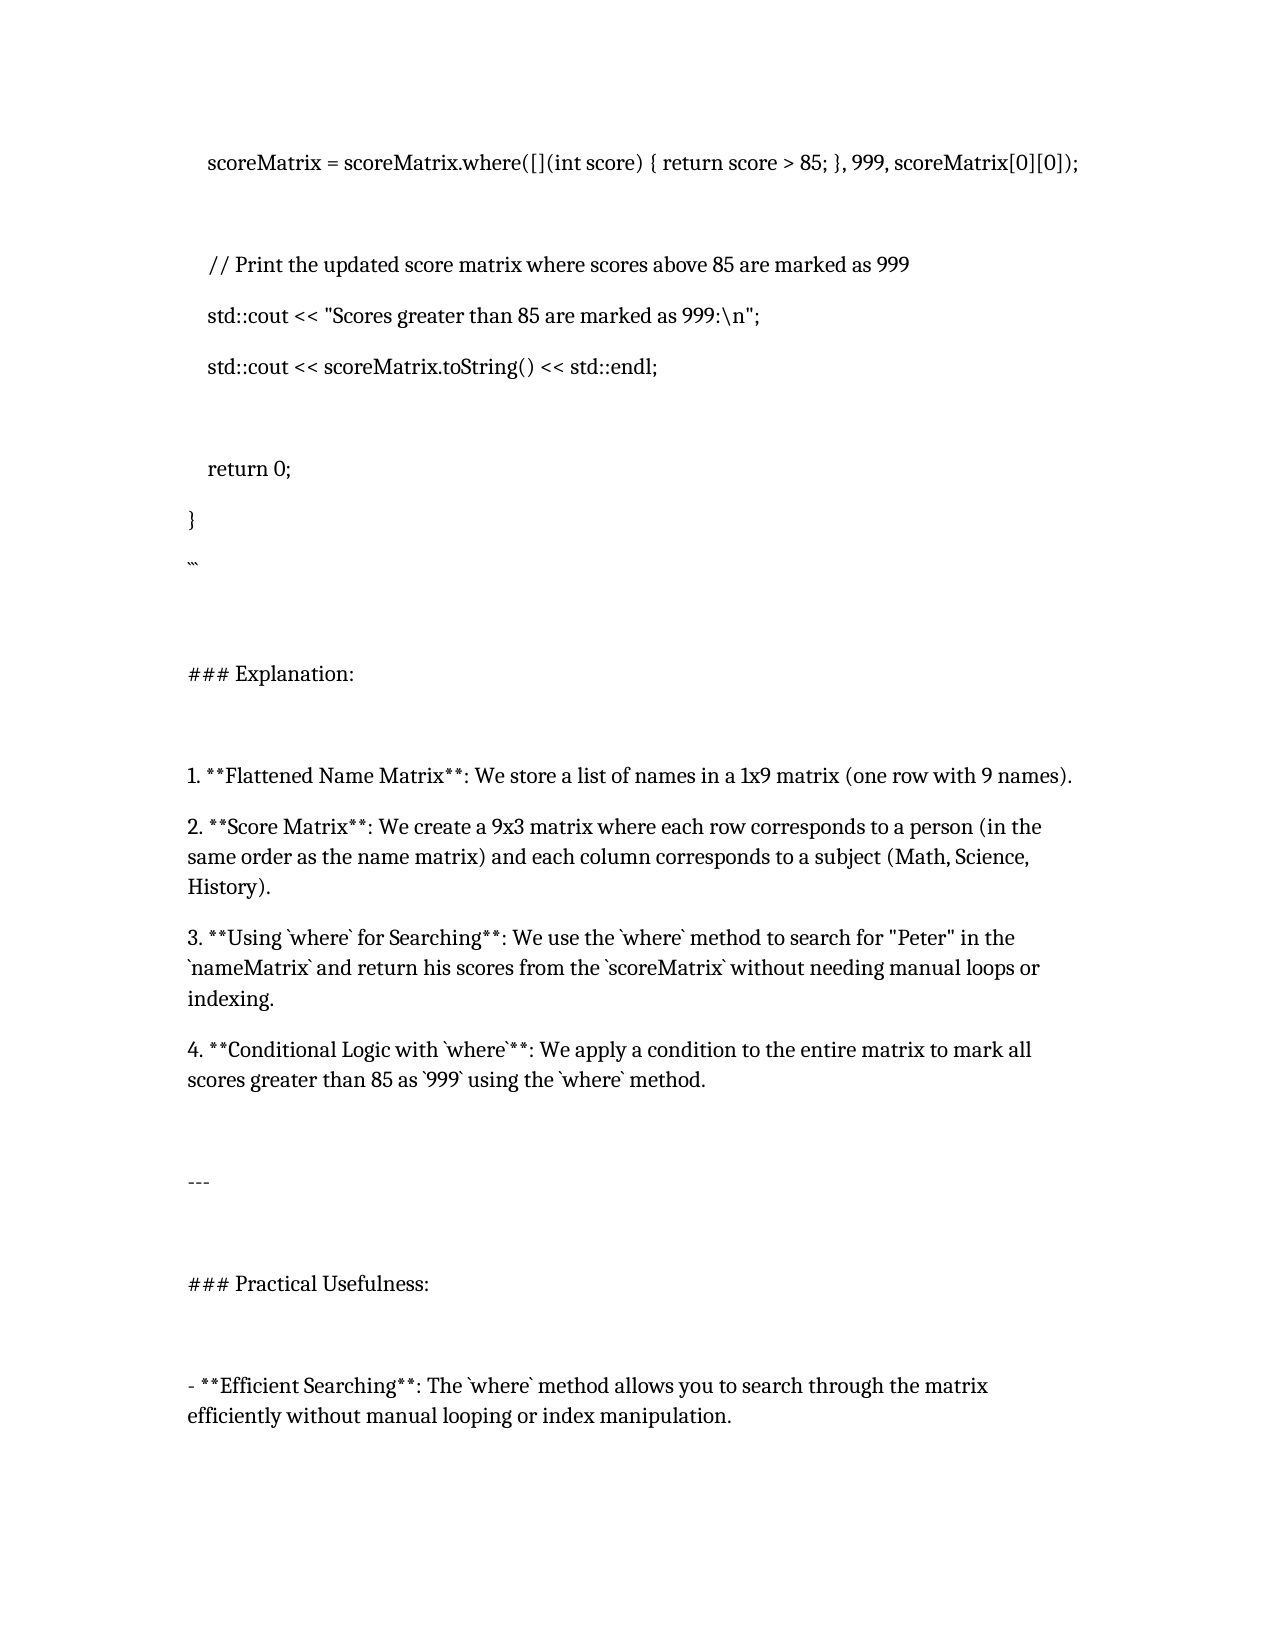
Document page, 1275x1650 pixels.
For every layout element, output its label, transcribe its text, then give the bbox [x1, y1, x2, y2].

text std::cout << "Scores greater than 85 are marked as 999:\n"; [187, 303, 1087, 329]
text 4. **Conditional Logic with `where`**: We apply a condition to the entire matrix to mark all scores greater than 85 as `999` using the `where` method. [187, 1036, 1087, 1093]
text std::cout << scoreMatrix.toString() << std::endl; [187, 354, 1087, 381]
text scoreMatrix = scoreMatrix.where([](int score) { return score > 85; }, 999, scoreMatrix[0][0]); [187, 150, 1087, 176]
text - **Efficient Searching**: The `where` method allows you to search through the matrix efficiently without manual looping or index manipulation. [187, 1373, 1087, 1429]
text --- [187, 1169, 1087, 1195]
text 2. **Score Matrix**: We create a 9x3 matrix where each row corresponds to a person (in the same order as the name matrix) and each column corresponds to a subject (Math, Science, History). [187, 813, 1087, 900]
text ### Explanation: [187, 660, 1087, 687]
text ### Practical Usefulness: [187, 1271, 1087, 1297]
text return 0; [187, 456, 1087, 483]
text } [187, 507, 1087, 534]
text // Print the updated score matrix where scores above 85 are marked as 999 [187, 252, 1087, 278]
text 3. **Using `where` for Searching**: We use the `where` method to search for "Peter" in the `nameMatrix` and return his scores from the `scoreMatrix` without needing manual loops or indexing. [187, 925, 1087, 1012]
text ``` [187, 558, 1087, 585]
text 1. **Flattened Name Matrix**: We store a list of names in a 1x9 matrix (one row with 9 names). [187, 762, 1087, 789]
